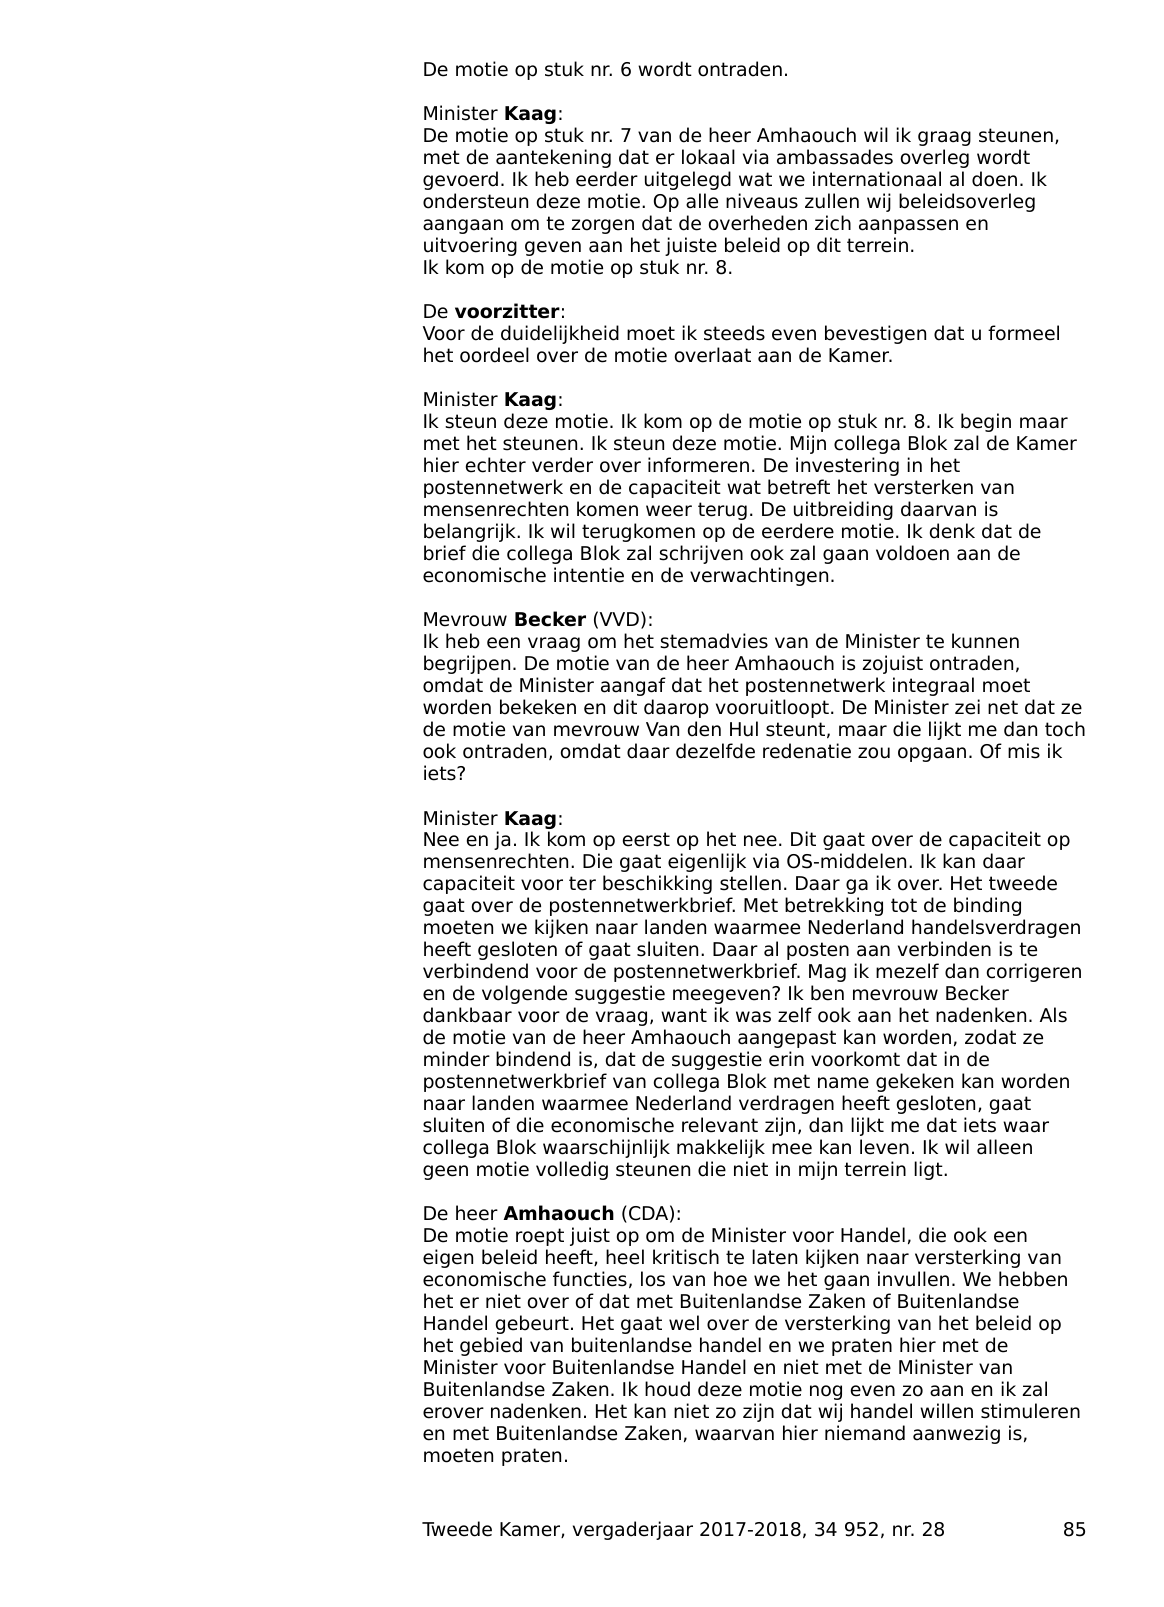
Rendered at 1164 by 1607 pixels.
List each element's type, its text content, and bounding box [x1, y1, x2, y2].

text De motie op stuk nr. 6 wordt ontraden. [422, 59, 1087, 81]
text De motie roept juist op om de Minister voor Handel, die ook een eigen beleid heeft, heel kritisch te laten kijken naar versterking van economische functies, los van hoe we het gaan invullen. We hebben het er niet over of dat met Buitenlandse Zaken of Buitenlandse Handel gebeurt. Het gaat wel over de versterking van het beleid op het gebied van buitenlandse handel en we praten hier met de Minister voor Buitenlandse Handel en niet met de Minister van Buitenlandse Zaken. Ik houd deze motie nog even zo aan en ik zal erover nadenken. Het kan niet zo zijn dat wij handel willen stimuleren en met Buitenlandse Zaken, waarvan hier niemand aanwezig is, moeten praten. [422, 1225, 1087, 1467]
text Ik kom op de motie op stuk nr. 8. [422, 257, 1087, 279]
text Ik heb een vraag om het stemadvies van de Minister te kunnen begrijpen. De motie van de heer Amhaouch is zojuist ontraden, omdat de Minister aangaf dat het postennetwerk integraal moet worden bekeken en dit daarop vooruitloopt. De Minister zei net dat ze de motie van mevrouw Van den Hul steunt, maar die lijkt me dan toch ook ontraden, omdat daar dezelfde redenatie zou opgaan. Of mis ik iets? [422, 631, 1087, 785]
text De heer Amhaouch (CDA): [422, 1203, 1087, 1225]
text Minister Kaag: [422, 103, 1087, 125]
text Voor de duidelijkheid moet ik steeds even bevestigen dat u formeel het oordeel over de motie overlaat aan de Kamer. [422, 323, 1087, 367]
text Ik steun deze motie. Ik kom op de motie op stuk nr. 8. Ik begin maar met het steunen. Ik steun deze motie. Mijn collega Blok zal de Kamer hier echter verder over informeren. De investering in het postennetwerk en de capaciteit wat betreft het versterken van mensenrechten komen weer terug. De uitbreiding daarvan is belangrijk. Ik wil terugkomen op de eerdere motie. Ik denk dat de brief die collega Blok zal schrijven ook zal gaan voldoen aan de economische intentie en de verwachtingen. [422, 411, 1087, 587]
text Mevrouw Becker (VVD): [422, 609, 1087, 631]
text Minister Kaag: [422, 807, 1087, 829]
text Minister Kaag: [422, 389, 1087, 411]
text De motie op stuk nr. 7 van de heer Amhaouch wil ik graag steunen, met de aantekening dat er lokaal via ambassades overleg wordt gevoerd. Ik heb eerder uitgelegd wat we internationaal al doen. Ik ondersteun deze motie. Op alle niveaus zullen wij beleidsoverleg aangaan om te zorgen dat de overheden zich aanpassen en uitvoering geven aan het juiste beleid op dit terrein. [422, 125, 1087, 257]
text De voorzitter: [422, 301, 1087, 323]
text Nee en ja. Ik kom op eerst op het nee. Dit gaat over de capaciteit op mensenrechten. Die gaat eigenlijk via OS-middelen. Ik kan daar capaciteit voor ter beschikking stellen. Daar ga ik over. Het tweede gaat over de postennetwerkbrief. Met betrekking tot de binding moeten we kijken naar landen waarmee Nederland handelsverdragen heeft gesloten of gaat sluiten. Daar al posten aan verbinden is te verbindend voor de postennetwerkbrief. Mag ik mezelf dan corrigeren en de volgende suggestie meegeven? Ik ben mevrouw Becker dankbaar voor de vraag, want ik was zelf ook aan het nadenken. Als de motie van de heer Amhaouch aangepast kan worden, zodat ze minder bindend is, dat de suggestie erin voorkomt dat in de postennetwerkbrief van collega Blok met name gekeken kan worden naar landen waarmee Nederland verdragen heeft gesloten, gaat sluiten of die economische relevant zijn, dan lijkt me dat iets waar collega Blok waarschijnlijk makkelijk mee kan leven. Ik wil alleen geen motie volledig steunen die niet in mijn terrein ligt. [422, 829, 1087, 1181]
